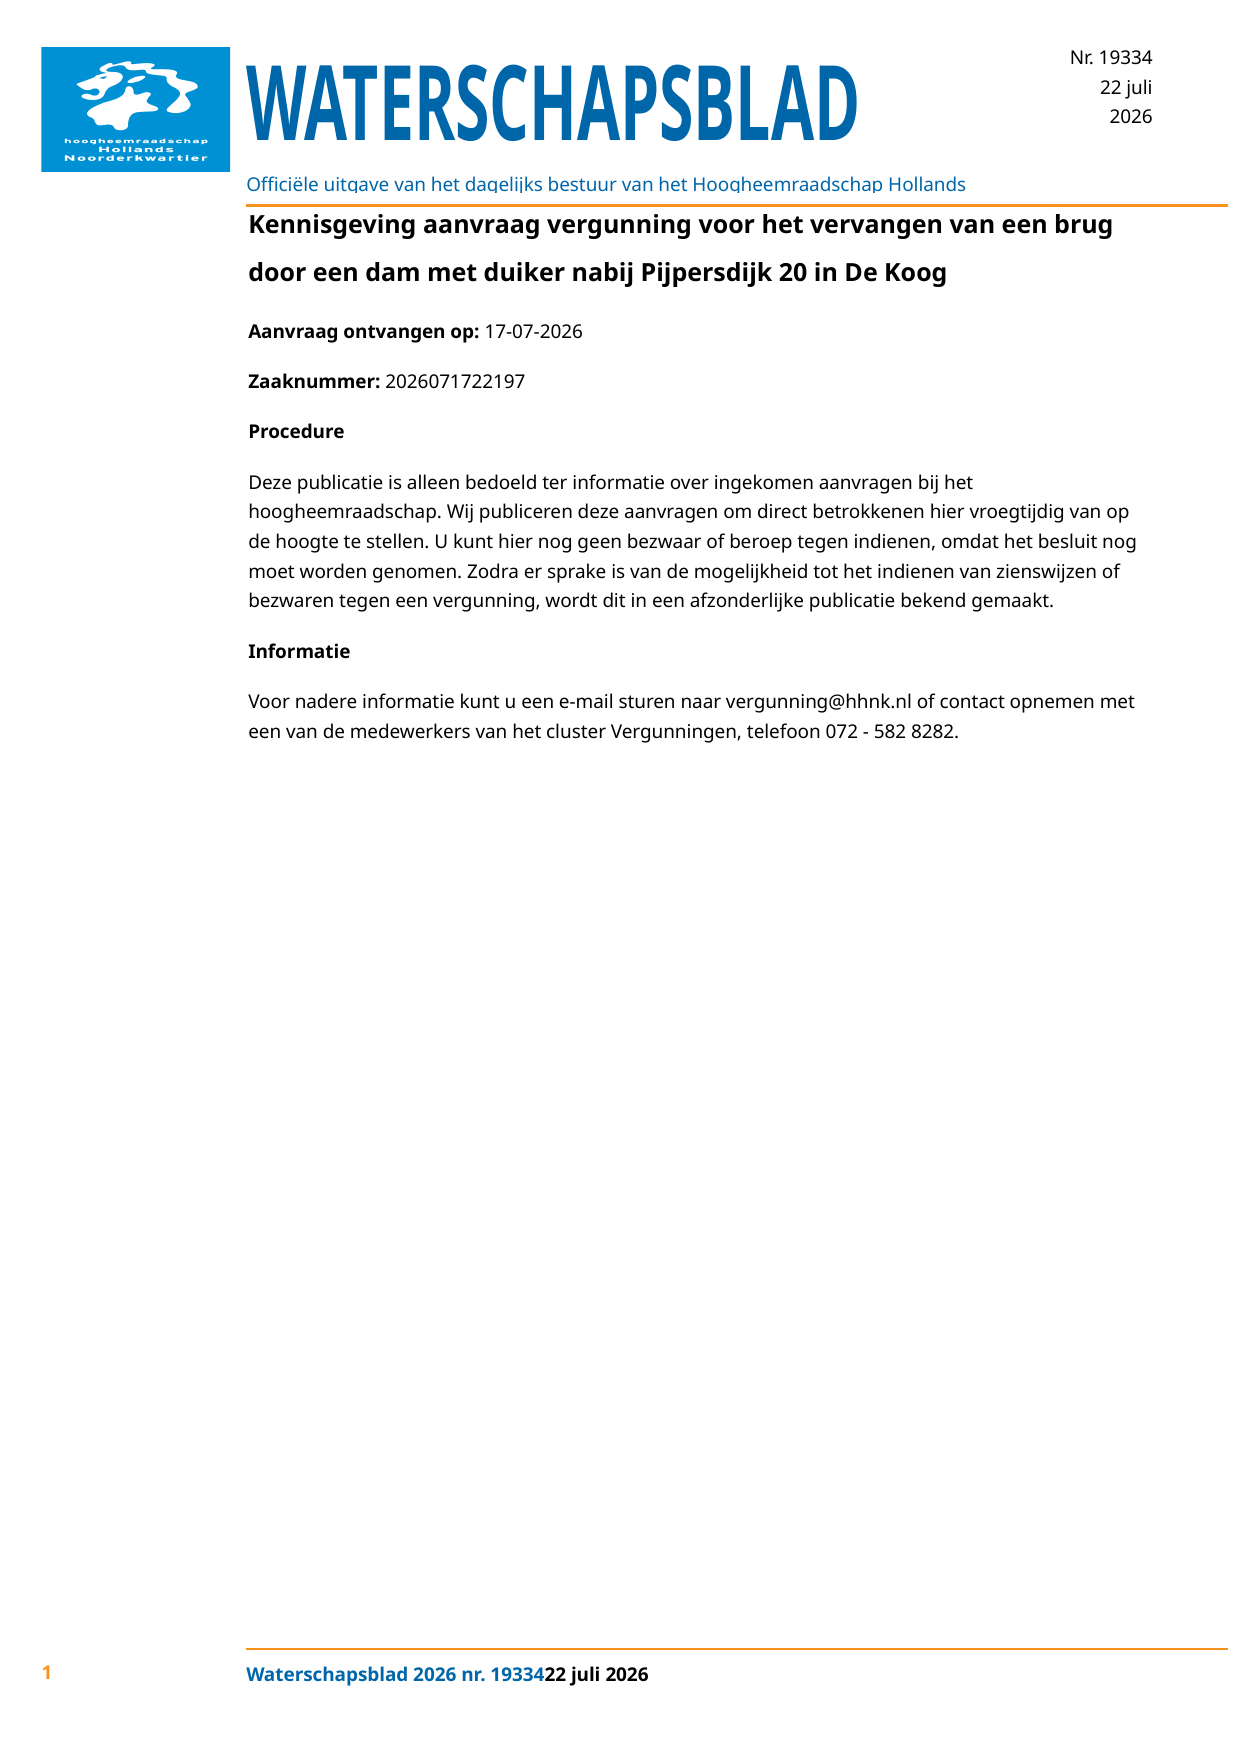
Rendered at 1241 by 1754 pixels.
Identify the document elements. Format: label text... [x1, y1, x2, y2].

picture [129, 76, 144, 82]
text Aanvraag ontvangen op: 17-07-2026 [248, 318, 1152, 344]
picture [118, 62, 197, 112]
picture [88, 87, 157, 130]
text Voor nadere informatie kunt u een e-mail sturen naar vergunning@hhnk.nl of contact opnemen met een van de medewerkers van het cluster Vergunningen, telefoon 072 - 582 8282. [248, 688, 1152, 744]
text Kennisgeving aanvraag vergunning voor het vervangen van een brug door een dam met duiker nabij Pijpersdijk 20 in De Koog [248, 207, 1152, 288]
picture [78, 64, 122, 99]
text Zaaknummer: 2026071722197 [248, 368, 1152, 394]
text Procedure [248, 419, 1152, 444]
text Deze publicatie is alleen bedoeld ter informatie over ingekomen aanvragen bij het hoogheemraadschap. Wij publiceren deze aanvragen om direct betrokkenen hier vroegtijdig van op de hoogte te stellen. U kunt hier nog geen bezwaar of beroep tegen indienen, omdat het besluit nog moet worden genomen. Zodra er sprake is van de mogelijkheid tot het indienen van zienswijzen of bezwaren tegen een vergunning, wordt dit in een afzonderlijke publicatie bekend gemaakt. [248, 469, 1152, 613]
text Informatie [248, 638, 1152, 664]
